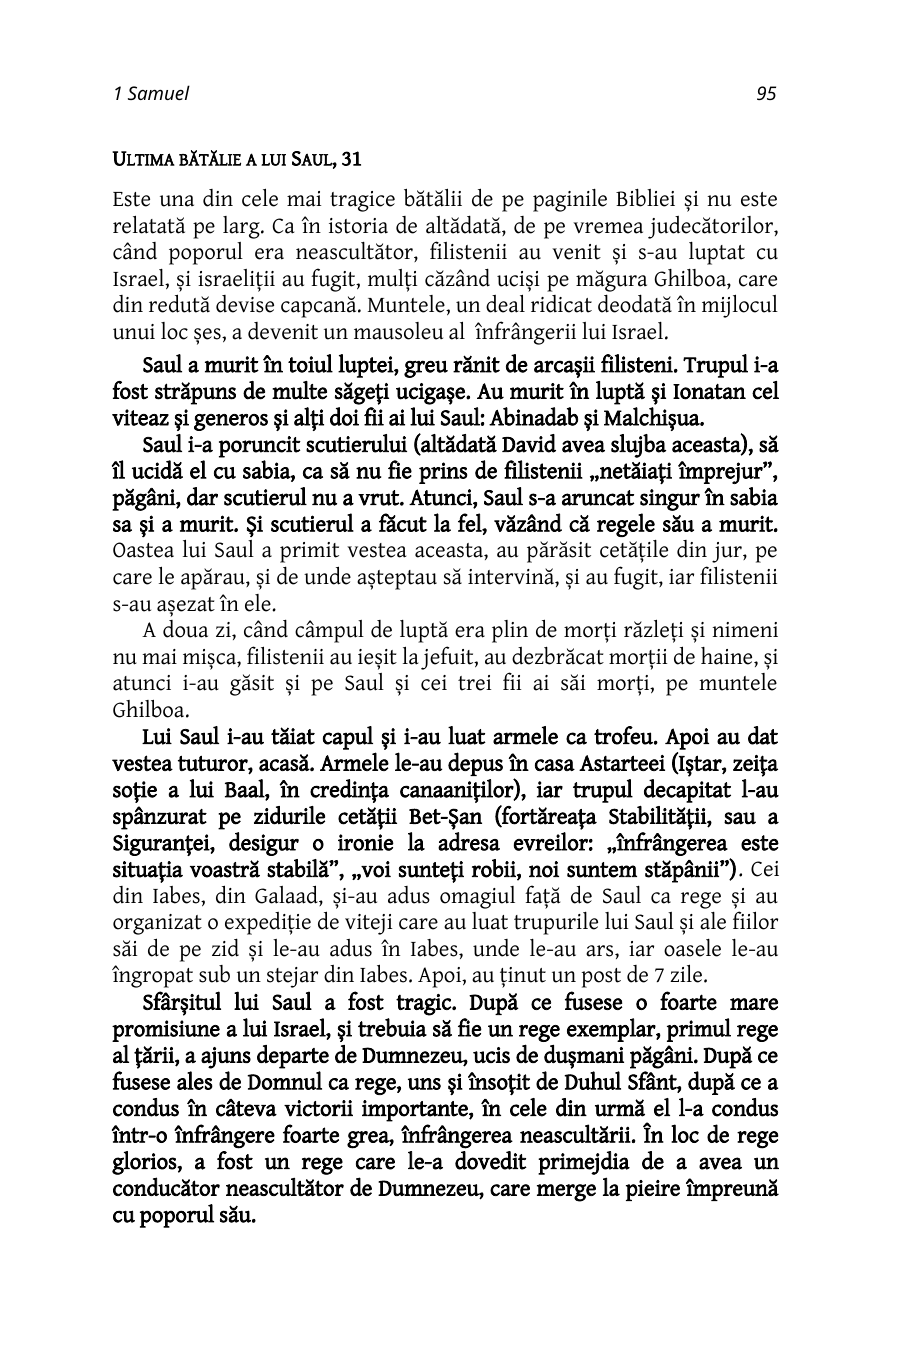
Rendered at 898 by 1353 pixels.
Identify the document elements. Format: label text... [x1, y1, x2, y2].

text Saul a murit în toiul luptei, greu rănit de arcașii filisteni. Trupul i-a fost străpuns de multe săgeți ucigașe. Au murit în luptă și Ionatan cel viteaz și generos și alți doi fii ai lui Saul: Abinadab și Malchișua. [112, 352, 779, 431]
text Este una din cele mai tragice bătălii de pe paginile Bibliei și nu este relatată pe larg. Ca în istoria de altădată, de pe vremea judecătorilor, când poporul era neascultător, filistenii au venit și s-au luptat cu Israel, și israeliții au fugit, mulți căzând uciși pe măgura Ghilboa, care din redută devise capcană. Muntele, un deal ridicat deodată în mijlocul unui loc șes, a devenit un mausoleu al înfrângerii lui Israel. [112, 186, 779, 346]
text Lui Saul i-au tăiat capul și i-au luat armele ca trofeu. Apoi au dat vestea tuturor, acasă. Armele le-au depus în casa Astarteei (Iștar, zeița soție a lui Baal, în credința canaaniților), iar trupul decapitat l-au spânzurat pe zidurile cetății Bet-Șan (fortăreața Stabilității, sau a Siguranței, desigur o ironie la adresa evreilor: „înfrângerea este situația voastră stabilă”, „voi sunteți robii, noi suntem stăpânii”). Cei din Iabes, din Galaad, și-au adus omagiul față de Saul ca rege și au organizat o expediție de viteji care au luat trupurile lui Saul și ale fiilor săi de pe zid și le-au adus în Iabes, unde le-au ars, iar oasele le-au îngropat sub un stejar din Iabes. Apoi, au ținut un post de 7 zile. [112, 723, 779, 989]
text A doua zi, când câmpul de luptă era plin de morți răzleți și nimeni nu mai mișca, filistenii au ieșit la jefuit, au dezbrăcat morții de haine, și atunci i-au găsit și pe Saul și cei trei fii ai săi morți, pe muntele Ghilboa. [112, 617, 779, 723]
text Saul i-a poruncit scutierului (altădată David avea slujba aceasta), să îl ucidă el cu sabia, ca să nu fie prins de filistenii „netăiați împrejur”, păgâni, dar scutierul nu a vrut. Atunci, Saul s-a aruncat singur în sabia sa și a murit. Și scutierul a făcut la fel, văzând că regele său a murit. Oastea lui Saul a primit vestea aceasta, au părăsit cetățile din jur, pe care le apărau, și de unde așteptau să intervină, și au fugit, iar filistenii s-au așezat în ele. [112, 431, 779, 617]
text Sfârșitul lui Saul a fost tragic. După ce fusese o foarte mare promisiune a lui Israel, și trebuia să fie un rege exemplar, primul rege al țării, a ajuns departe de Dumnezeu, ucis de dușmani păgâni. După ce fusese ales de Domnul ca rege, uns și însoțit de Duhul Sfânt, după ce a condus în câteva victorii importante, în cele din urmă el l-a condus într-o înfrângere foarte grea, înfrângerea neascultării. În loc de rege glorios, a fost un rege care le-a dovedit primejdia de a avea un conducător neascultător de Dumnezeu, care merge la pieire împreună cu poporul său. [112, 989, 779, 1228]
subtitle Ultima bătălie a lui Saul, 31 [112, 146, 779, 171]
